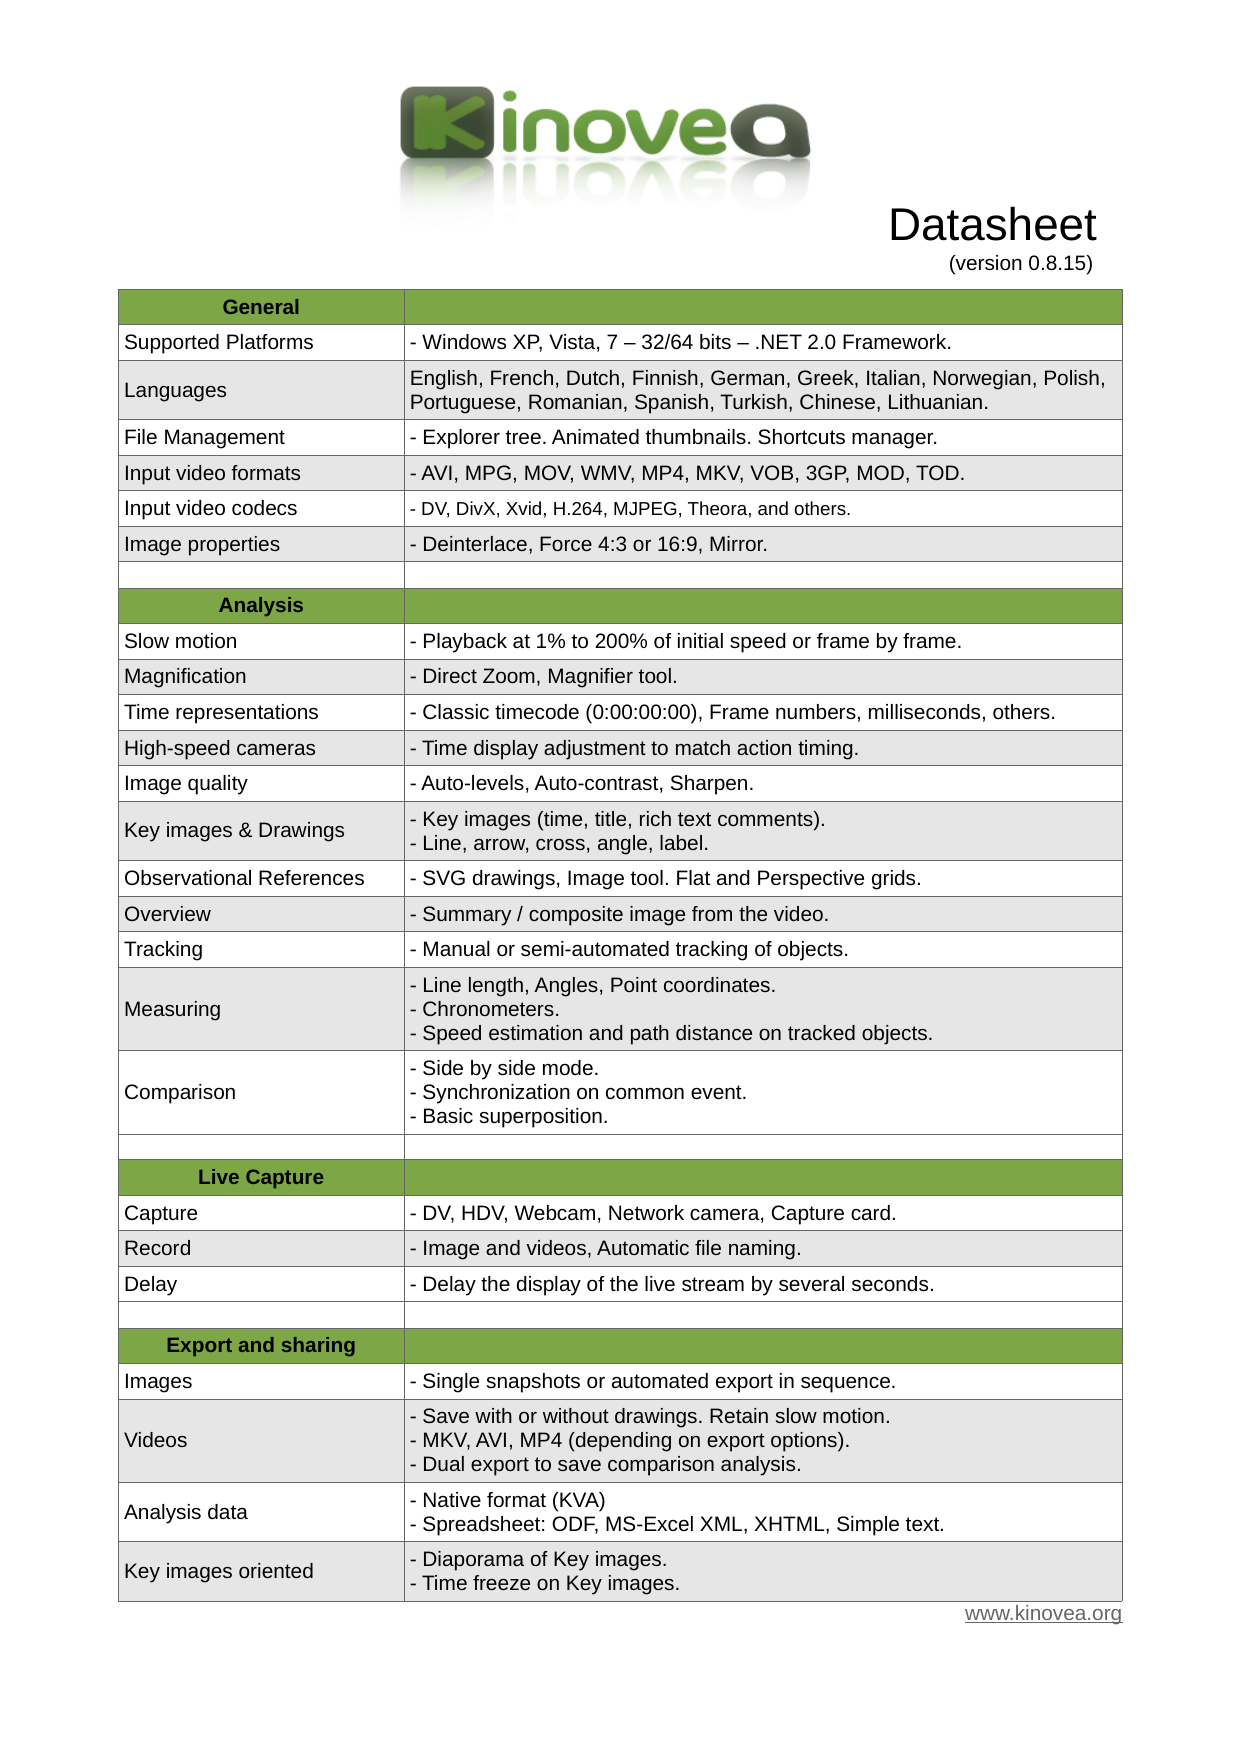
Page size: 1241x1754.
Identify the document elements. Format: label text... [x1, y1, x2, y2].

table_cell [119, 1135, 404, 1159]
table_cell - Line length, Angles, Point coordinates. - Chronometers. - Speed estimation and path distance on tracked objects. [405, 968, 1122, 1050]
table_cell Image properties [119, 527, 404, 561]
table_cell [405, 589, 1122, 623]
table_cell - SVG drawings, Image tool. Flat and Perspective grids. [405, 861, 1122, 896]
table_cell [405, 562, 1122, 587]
table_cell [405, 1135, 1122, 1159]
table_cell Analysis [119, 589, 404, 623]
table_cell File Management [119, 420, 404, 455]
table_cell [405, 1329, 1122, 1363]
table_cell Overview [119, 897, 404, 931]
table_cell Tracking [119, 932, 404, 967]
table_cell Magnification [119, 660, 404, 694]
table_cell - DV, DivX, Xvid, H.264, MJPEG, Theora, and others. [405, 491, 1122, 526]
table_cell - Diaporama of Key images. - Time freeze on Key images. [405, 1542, 1122, 1601]
table_cell Delay [119, 1267, 404, 1301]
table_cell - Summary / composite image from the video. [405, 897, 1122, 931]
table_cell High-speed cameras [119, 731, 404, 765]
table_cell [119, 1302, 404, 1327]
table_cell - Image and videos, Automatic file naming. [405, 1231, 1122, 1266]
table_cell - Save with or without drawings. Retain slow motion. - MKV, AVI, MP4 (depending on export options). - Dual export to save comparison analysis. [405, 1400, 1122, 1482]
table_cell Images [119, 1364, 404, 1398]
table_cell Analysis data [119, 1483, 404, 1541]
table_cell Live Capture [119, 1160, 404, 1195]
table_cell - Classic timecode (0:00:00:00), Frame numbers, milliseconds, others. [405, 695, 1122, 729]
table_cell [405, 1160, 1122, 1195]
table_cell [405, 1302, 1122, 1327]
table_cell Key images oriented [119, 1542, 404, 1601]
table_cell Time representations [119, 695, 404, 729]
table_cell - Windows XP, Vista, 7 – 32/64 bits – .NET 2.0 Framework. [405, 325, 1122, 360]
table_cell - Native format (KVA) - Spreadsheet: ODF, MS-Excel XML, XHTML, Simple text. [405, 1483, 1122, 1541]
table_cell [119, 562, 404, 587]
table_cell - DV, HDV, Webcam, Network camera, Capture card. [405, 1196, 1122, 1230]
table_cell - Manual or semi-automated tracking of objects. [405, 932, 1122, 967]
table_cell Input video codecs [119, 491, 404, 526]
table_cell Capture [119, 1196, 404, 1230]
table_cell - Direct Zoom, Magnifier tool. [405, 660, 1122, 694]
table_cell - Explorer tree. Animated thumbnails. Shortcuts manager. [405, 420, 1122, 455]
table_cell - Side by side mode. - Synchronization on common event. - Basic superposition. [405, 1051, 1122, 1133]
picture [396, 82, 816, 229]
table_cell Image quality [119, 766, 404, 801]
table_cell - Delay the display of the live stream by several seconds. [405, 1267, 1122, 1301]
table_cell - Deinterlace, Force 4:3 or 16:9, Mirror. [405, 527, 1122, 561]
table_cell - Playback at 1% to 200% of initial speed or frame by frame. [405, 624, 1122, 658]
table_cell - Key images (time, title, rich text comments). - Line, arrow, cross, angle, label. [405, 802, 1122, 860]
table_cell - Auto-levels, Auto-contrast, Sharpen. [405, 766, 1122, 801]
table_cell - AVI, MPG, MOV, WMV, MP4, MKV, VOB, 3GP, MOD, TOD. [405, 456, 1122, 490]
table_cell Export and sharing [119, 1329, 404, 1363]
table_cell English, French, Dutch, Finnish, German, Greek, Italian, Norwegian, Polish, Portuguese, Romanian, Spanish, Turkish, Chinese, Lithuanian. [405, 361, 1122, 419]
table_cell - Single snapshots or automated export in sequence. [405, 1364, 1122, 1398]
table_cell Slow motion [119, 624, 404, 658]
table_cell Observational References [119, 861, 404, 896]
table_header [405, 290, 1122, 324]
table_cell Supported Platforms [119, 325, 404, 360]
table_cell Languages [119, 361, 404, 419]
text (version 0.8.15) [118, 251, 1122, 274]
table_cell - Time display adjustment to match action timing. [405, 731, 1122, 765]
text Datasheet [118, 198, 1122, 251]
text www.kinovea.org [118, 1602, 1122, 1625]
table_cell Comparison [119, 1051, 404, 1133]
table_header General [119, 290, 404, 324]
table_cell Videos [119, 1400, 404, 1482]
table_cell Input video formats [119, 456, 404, 490]
table_cell Record [119, 1231, 404, 1266]
table_cell Key images & Drawings [119, 802, 404, 860]
table_cell Measuring [119, 968, 404, 1050]
